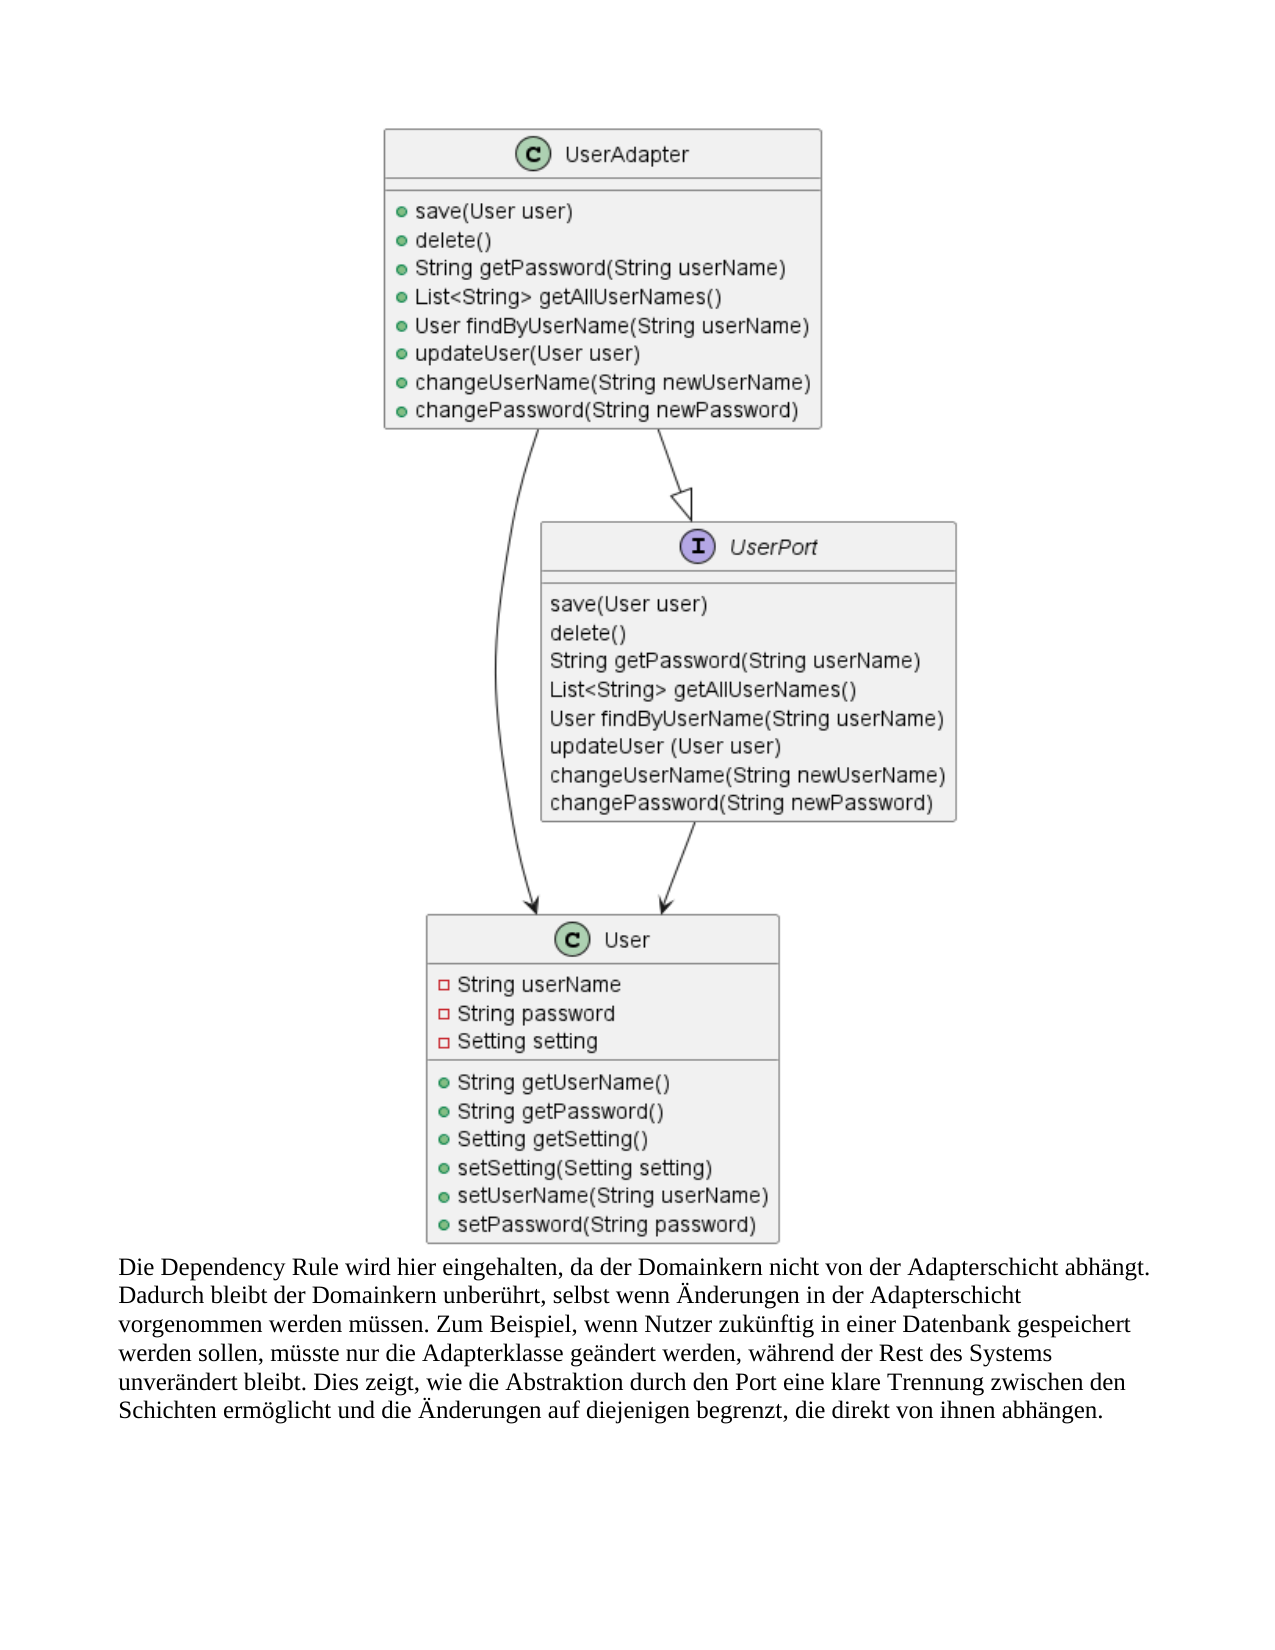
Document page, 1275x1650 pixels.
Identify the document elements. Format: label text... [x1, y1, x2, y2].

text Die Dependency Rule wird hier eingehalten, da der Domainkern nicht von der Adapterschicht abhängt. Dadurch bleibt der Domainkern unberührt, selbst wenn Änderungen in der Adapterschicht vorgenommen werden müssen. Zum Beispiel, wenn Nutzer zukünftig in einer Datenbank gespeichert werden sollen, müsste nur die Adapterklasse geändert werden, während der Rest des Systems unverändert bleibt. Dies zeigt, wie die Abstraktion durch den Port eine klare Trennung zwischen den Schichten ermöglicht und die Änderungen auf diejenigen begrenzt, die direkt von ihnen abhängen. [118, 118, 1157, 1424]
